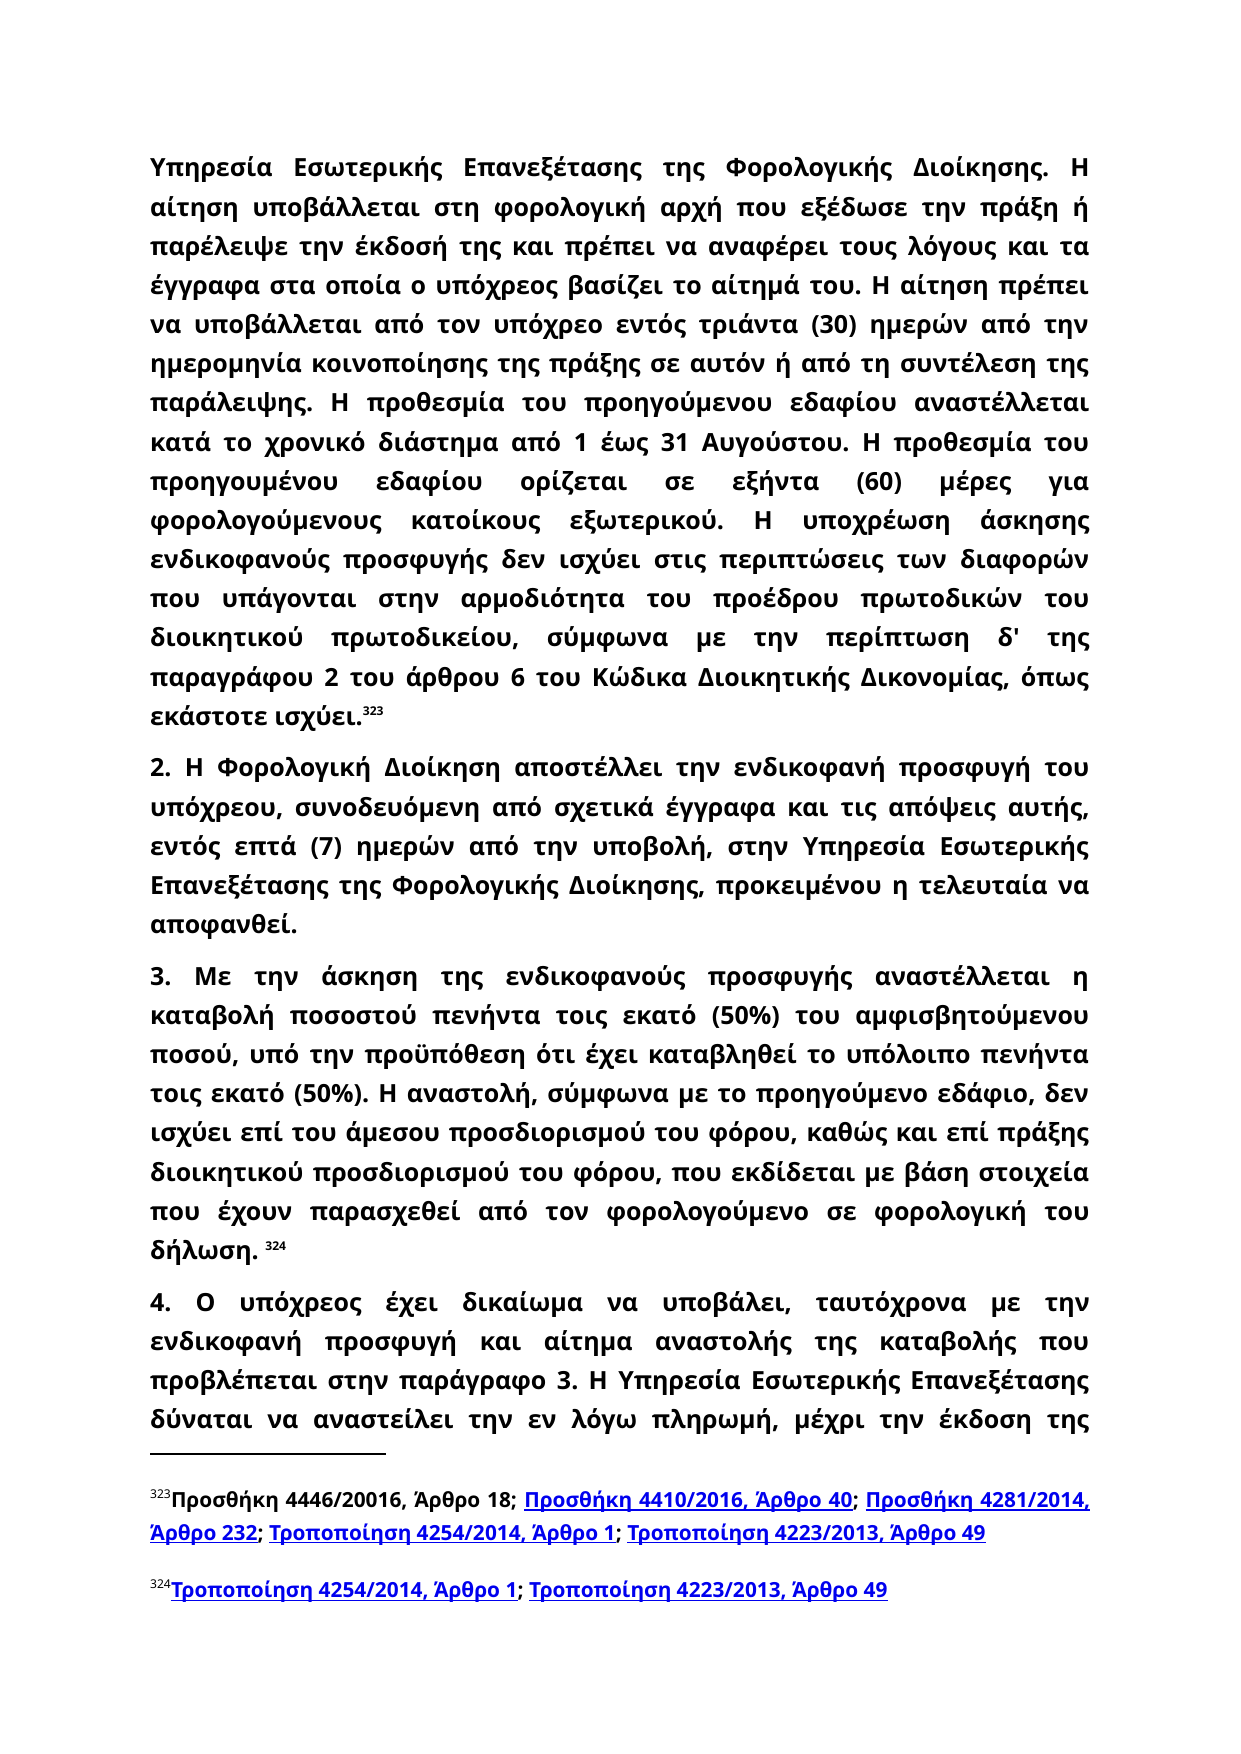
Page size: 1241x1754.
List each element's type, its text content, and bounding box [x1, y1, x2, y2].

text 2. Η Φορολογική Διοίκηση αποστέλλει την ενδικοφανή προσφυγή του υπόχρεου, συνοδευόμενη από σχετικά έγγραφα και τις απόψεις αυτής, εντός επτά (7) ημερών από την υποβολή, στην Υπηρεσία Εσωτερικής Επανεξέτασης της Φορολογικής Διοίκησης, προκειμένου η τελευταία να αποφανθεί. [150, 750, 1090, 941]
text Τροποποίηση 4254/2014, Άρθρο 1; Τροποποίηση 4223/2013, Άρθρο 49 [150, 1576, 1090, 1604]
text Υπηρεσία Εσωτερικής Επανεξέτασης της Φορολογικής Διοίκησης. Η αίτηση υποβάλλεται στη φορολογική αρχή που εξέδωσε την πράξη ή παρέλειψε την έκδοσή της και πρέπει να αναφέρει τους λόγους και τα έγγραφα στα οποία ο υπόχρεος βασίζει το αίτημά του. Η αίτηση πρέπει να υποβάλλεται από τον υπόχρεο εντός τριάντα (30) ημερών από την ημερομηνία κοινοποίησης της πράξης σε αυτόν ή από τη συντέλεση της παράλειψης. Η προθεσμία του προηγούμενου εδαφίου αναστέλλεται κατά το χρονικό διάστημα από 1 έως 31 Αυγούστου. Η προθεσμία του προηγουμένου εδαφίου ορίζεται σε εξήντα (60) μέρες για φορολογούμενους κατοίκους εξωτερικού. Η υποχρέωση άσκησης ενδικοφανούς προσφυγής δεν ισχύει στις περιπτώσεις των διαφορών που υπάγονται στην αρμοδιότητα του προέδρου πρωτοδικών του διοικητικού πρωτοδικείου, σύμφωνα με την περίπτωση δ' της παραγράφου 2 του άρθρου 6 του Κώδικα Διοικητικής Δικονομίας, όπως εκάστοτε ισχύει. [150, 150, 1090, 732]
text 4. Ο υπόχρεος έχει δικαίωμα να υποβάλει, ταυτόχρονα με την ενδικοφανή προσφυγή και αίτημα αναστολής της καταβολής που προβλέπεται στην παράγραφο 3. Η Υπηρεσία Εσωτερικής Επανεξέτασης δύναται να αναστείλει την εν λόγω πληρωμή, μέχρι την έκδοση της [150, 1284, 1090, 1436]
text 3. Με την άσκηση της ενδικοφανούς προσφυγής αναστέλλεται η καταβολή ποσοστού πενήντα τοις εκατό (50%) του αμφισβητούμενου ποσού, υπό την προϋπόθεση ότι έχει καταβληθεί το υπόλοιπο πενήντα τοις εκατό (50%). Η αναστολή, σύμφωνα με το προηγούμενο εδάφιο, δεν ισχύει επί του άμεσου προσδιορισμού του φόρου, καθώς και επί πράξης διοικητικού προσδιορισμού του φόρου, που εκδίδεται με βάση στοιχεία που έχουν παρασχεθεί από τον φορολογούμενο σε φορολογική του δήλωση. [150, 958, 1090, 1267]
text Προσθήκη 4446/20016, Άρθρο 18; Προσθήκη 4410/2016, Άρθρο 40; Προσθήκη 4281/2014, Άρθρο 232; Τροποποίηση 4254/2014, Άρθρο 1; Τροποποίηση 4223/2013, Άρθρο 49 [150, 1485, 1090, 1546]
